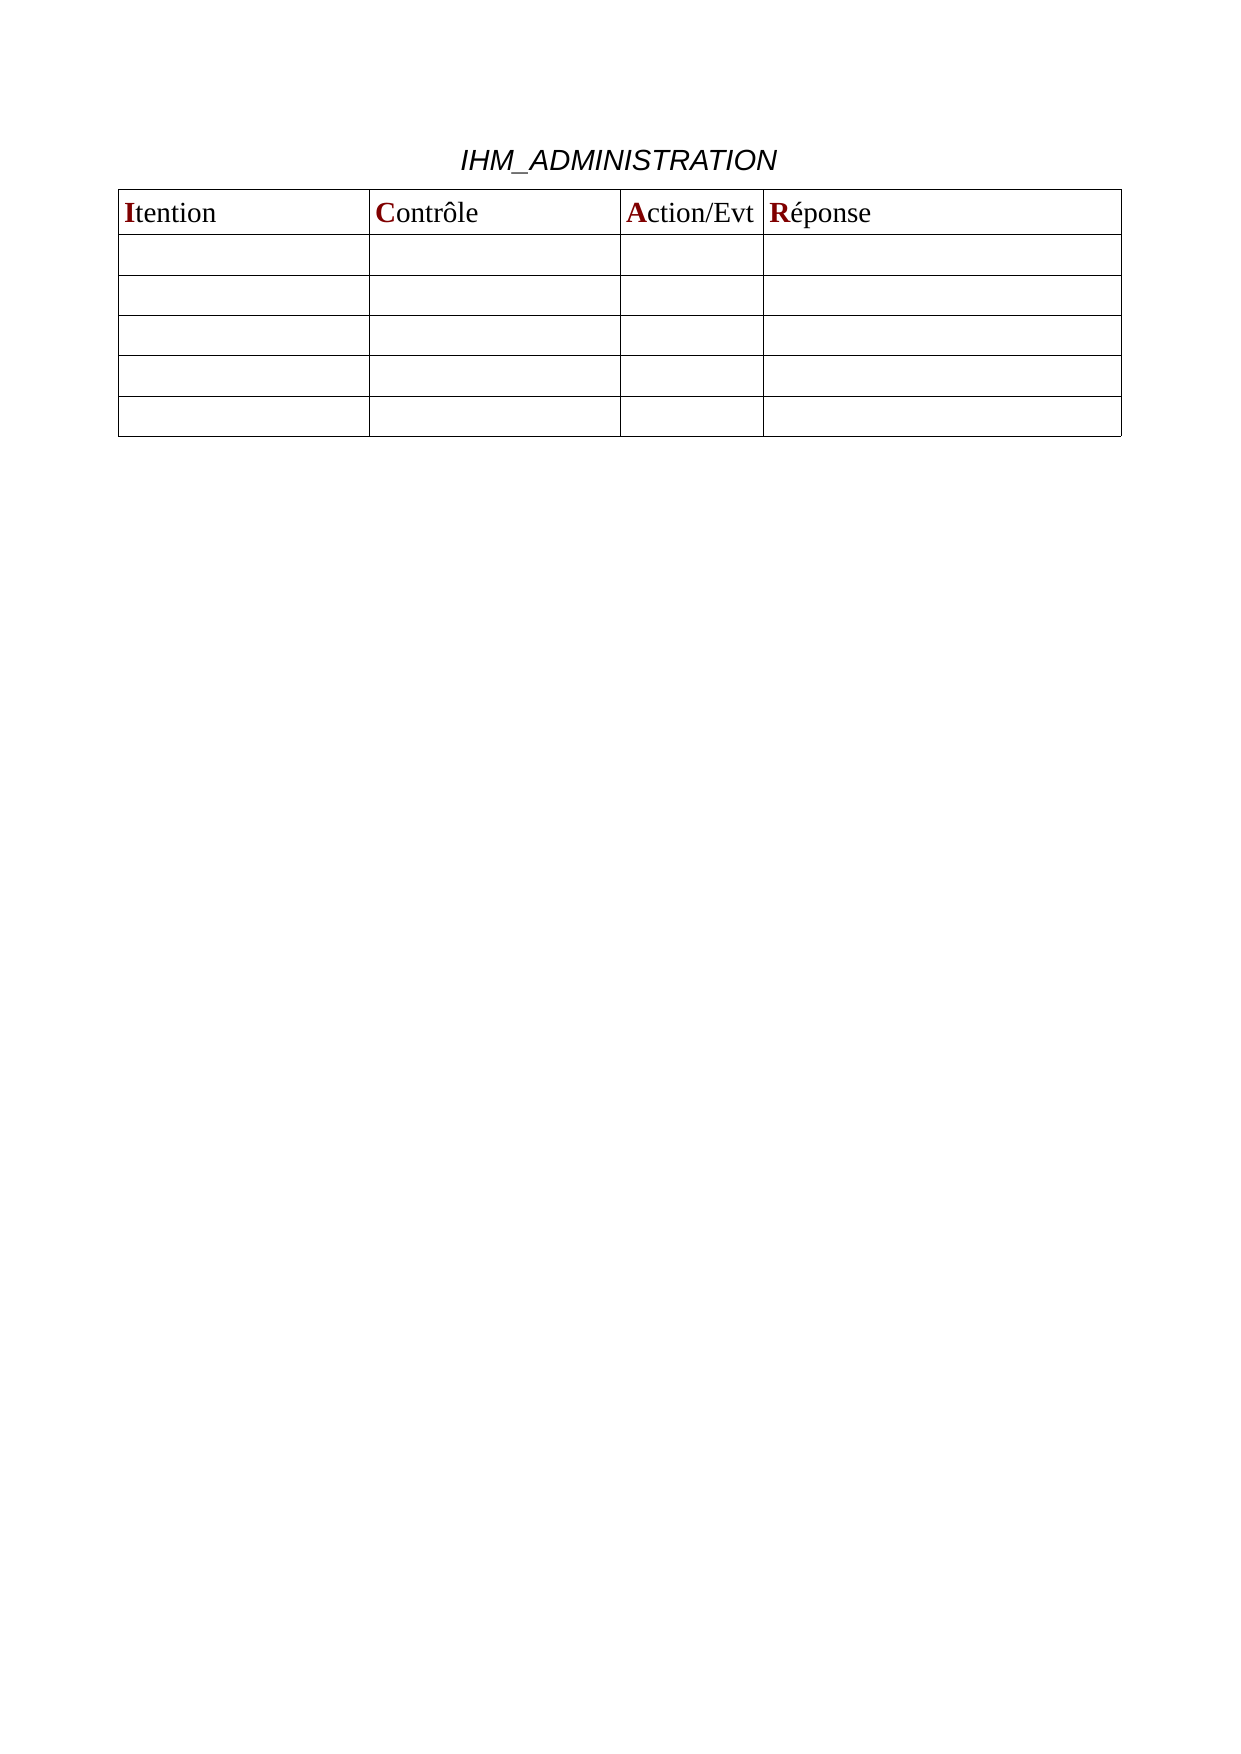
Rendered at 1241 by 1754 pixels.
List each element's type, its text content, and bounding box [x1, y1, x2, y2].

table_cell [370, 316, 620, 355]
table_cell [370, 276, 620, 315]
table_header Action/Evt [621, 190, 763, 234]
table_cell [119, 276, 369, 315]
table_cell [119, 235, 369, 274]
table_header Itention [119, 190, 369, 234]
table_cell [370, 397, 620, 436]
table_cell [764, 235, 1121, 274]
table_cell [621, 397, 763, 436]
table_cell [621, 235, 763, 274]
table_cell [621, 276, 763, 315]
table_cell [119, 356, 369, 396]
table_cell [621, 356, 763, 396]
table_cell [764, 316, 1121, 355]
table_cell [764, 397, 1121, 436]
subtitle IHM_ADMINISTRATION [118, 143, 1122, 177]
table_cell [119, 316, 369, 355]
table_cell [119, 397, 369, 436]
table_cell [764, 356, 1121, 396]
table_cell [764, 276, 1121, 315]
table_header Réponse [764, 190, 1121, 234]
table_header Contrôle [370, 190, 620, 234]
table_cell [621, 316, 763, 355]
table_cell [370, 235, 620, 274]
table_cell [370, 356, 620, 396]
